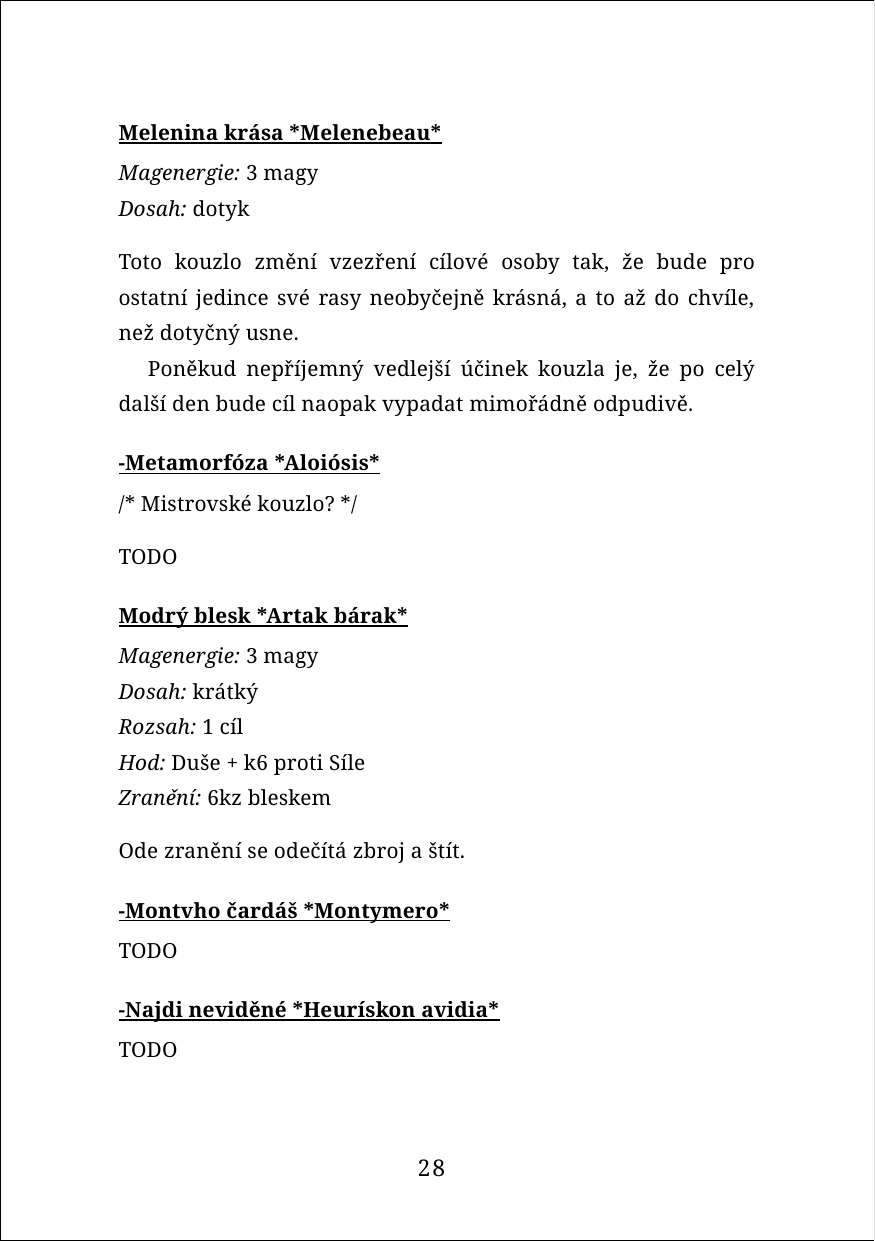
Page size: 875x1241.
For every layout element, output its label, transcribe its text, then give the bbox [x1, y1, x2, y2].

text Magenergie: 3 magy Dosah: krátký Rozsah: 1 cíl Hod: Duše + k6 proti Síle Zranění: 6kz bleskem [118, 641, 756, 812]
subtitle -Najdi neviděné *Heurískon avidia* [118, 995, 756, 1023]
subtitle Melenina krása *Melenebeau* [118, 118, 756, 147]
text Ode zranění se odečítá zbroj a štít. [118, 837, 756, 865]
text /* Mistrovské kouzlo? */ [118, 489, 756, 517]
text Toto kouzlo změní vzezření cílové osoby tak, že bude pro ostatní jedince své rasy neobyčejně krásná, a to až do chvíle, než dotyčný usne. Poněkud nepříjemný vedlejší účinek kouzla je, že po celý další den bude cíl naopak vypadat mimořádně odpudivě. [118, 247, 756, 418]
text TODO [118, 542, 756, 570]
text TODO [118, 936, 756, 964]
subtitle -Montvho čardáš *Montymero* [118, 896, 756, 924]
subtitle -Metamorfóza *Aloiósis* [118, 448, 756, 477]
text TODO [118, 1035, 756, 1064]
text Magenergie: 3 magy Dosah: dotyk [118, 158, 756, 222]
subtitle Modrý blesk *Artak bárak* [118, 601, 756, 629]
